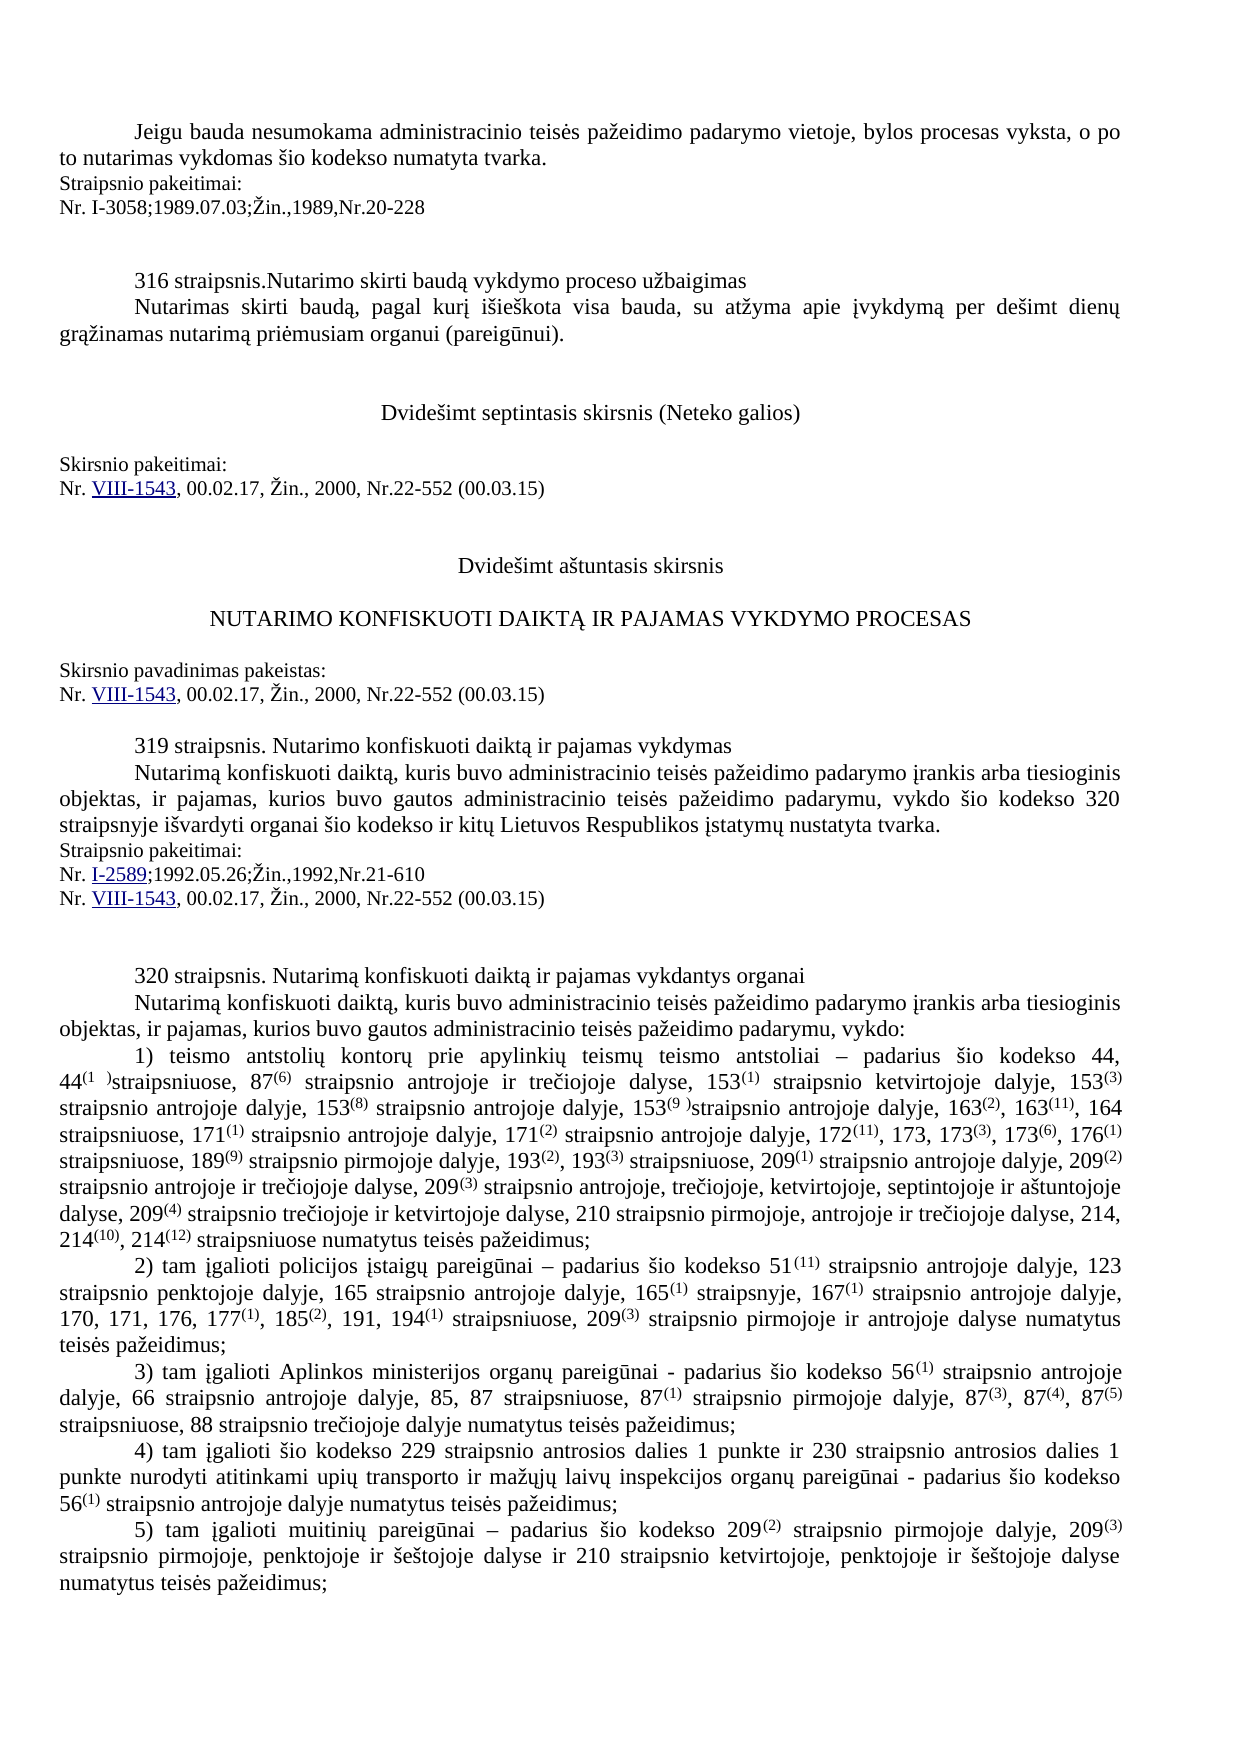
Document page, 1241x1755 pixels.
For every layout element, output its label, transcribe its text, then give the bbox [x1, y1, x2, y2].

text Dvidešimt septintasis skirsnis (Neteko galios) [59, 399, 1122, 425]
text Nr. I-2589;1992.05.26;Žin.,1992,Nr.21-610 [59, 862, 1122, 886]
text Skirsnio pavadinimas pakeistas: [59, 658, 1122, 682]
text 5) tam įgalioti muitinių pareigūnai – padarius šio kodekso 209(2) straipsnio pirmojoje dalyje, 209(3) straipsnio pirmojoje, penktojoje ir šeštojoje dalyse ir 210 straipsnio ketvirtojoje, penktojoje ir šeštojoje dalyse numatytus teisės pažeidimus; [59, 1516, 1122, 1595]
text Nr. VIII-1543, 00.02.17, Žin., 2000, Nr.22-552 (00.03.15) [59, 476, 1122, 500]
text Nutarimą konfiskuoti daiktą, kuris buvo administracinio teisės pažeidimo padarymo įrankis arba tiesioginis objektas, ir pajamas, kurios buvo gautos administracinio teisės pažeidimo padarymu, vykdo šio kodekso 320 straipsnyje išvardyti organai šio kodekso ir kitų Lietuvos Respublikos įstatymų nustatyta tvarka. [59, 759, 1122, 838]
text Jeigu bauda nesumokama administracinio teisės pažeidimo padarymo vietoje, bylos procesas vyksta, o po to nutarimas vykdomas šio kodekso numatyta tvarka. [59, 118, 1122, 171]
text 316 straipsnis.Nutarimo skirti baudą vykdymo proceso užbaigimas [59, 267, 1122, 293]
text Nr. VIII-1543, 00.02.17, Žin., 2000, Nr.22-552 (00.03.15) [59, 682, 1122, 706]
text Skirsnio pakeitimai: [59, 452, 1122, 476]
text 4) tam įgalioti šio kodekso 229 straipsnio antrosios dalies 1 punkte ir 230 straipsnio antrosios dalies 1 punkte nurodyti atitinkami upių transporto ir mažųjų laivų inspekcijos organų pareigūnai - padarius šio kodekso 56(1) straipsnio antrojoje dalyje numatytus teisės pažeidimus; [59, 1437, 1122, 1516]
text Nutarimą konfiskuoti daiktą, kuris buvo administracinio teisės pažeidimo padarymo įrankis arba tiesioginis objektas, ir pajamas, kurios buvo gautos administracinio teisės pažeidimo padarymu, vykdo: [59, 989, 1122, 1042]
text 319 straipsnis. Nutarimo konfiskuoti daiktą ir pajamas vykdymas [59, 732, 1122, 759]
text Dvidešimt aštuntasis skirsnis [59, 552, 1122, 579]
text Straipsnio pakeitimai: [59, 838, 1122, 862]
text 1) teismo antstolių kontorų prie apylinkių teismų teismo antstoliai – padarius šio kodekso 44, 44(1 )straipsniuose, 87(6) straipsnio antrojoje ir trečiojoje dalyse, 153(1) straipsnio ketvirtojoje dalyje, 153(3) straipsnio antrojoje dalyje, 153(8) straipsnio antrojoje dalyje, 153(9 )straipsnio antrojoje dalyje, 163(2), 163(11), 164 straipsniuose, 171(1) straipsnio antrojoje dalyje, 171(2) straipsnio antrojoje dalyje, 172(11), 173, 173(3), 173(6), 176(1) straipsniuose, 189(9) straipsnio pirmojoje dalyje, 193(2), 193(3) straipsniuose, 209(1) straipsnio antrojoje dalyje, 209(2) straipsnio antrojoje ir trečiojoje dalyse, 209(3) straipsnio antrojoje, trečiojoje, ketvirtojoje, septintojoje ir aštuntojoje dalyse, 209(4) straipsnio trečiojoje ir ketvirtojoje dalyse, 210 straipsnio pirmojoje, antrojoje ir trečiojoje dalyse, 214, 214(10), 214(12) straipsniuose numatytus teisės pažeidimus; [59, 1042, 1122, 1252]
text 2) tam įgalioti policijos įstaigų pareigūnai – padarius šio kodekso 51(11) straipsnio antrojoje dalyje, 123 straipsnio penktojoje dalyje, 165 straipsnio antrojoje dalyje, 165(1) straipsnyje, 167(1) straipsnio antrojoje dalyje, 170, 171, 176, 177(1), 185(2), 191, 194(1) straipsniuose, 209(3) straipsnio pirmojoje ir antrojoje dalyse numatytus teisės pažeidimus; [59, 1252, 1122, 1358]
text Straipsnio pakeitimai: [59, 171, 1122, 195]
text 320 straipsnis. Nutarimą konfiskuoti daiktą ir pajamas vykdantys organai [59, 963, 1122, 989]
text NUTARIMO KONFISKUOTI DAIKTĄ IR PAJAMAS VYKDYMO PROCESAS [59, 605, 1122, 631]
text Nutarimas skirti baudą, pagal kurį išieškota visa bauda, su atžyma apie įvykdymą per dešimt dienų grąžinamas nutarimą priėmusiam organui (pareigūnui). [59, 293, 1122, 346]
text Nr. VIII-1543, 00.02.17, Žin., 2000, Nr.22-552 (00.03.15) [59, 886, 1122, 910]
text Nr. I-3058;1989.07.03;Žin.,1989,Nr.20-228 [59, 195, 1122, 219]
text 3) tam įgalioti Aplinkos ministerijos organų pareigūnai - padarius šio kodekso 56(1) straipsnio antrojoje dalyje, 66 straipsnio antrojoje dalyje, 85, 87 straipsniuose, 87(1) straipsnio pirmojoje dalyje, 87(3), 87(4), 87(5) straipsniuose, 88 straipsnio trečiojoje dalyje numatytus teisės pažeidimus; [59, 1358, 1122, 1437]
